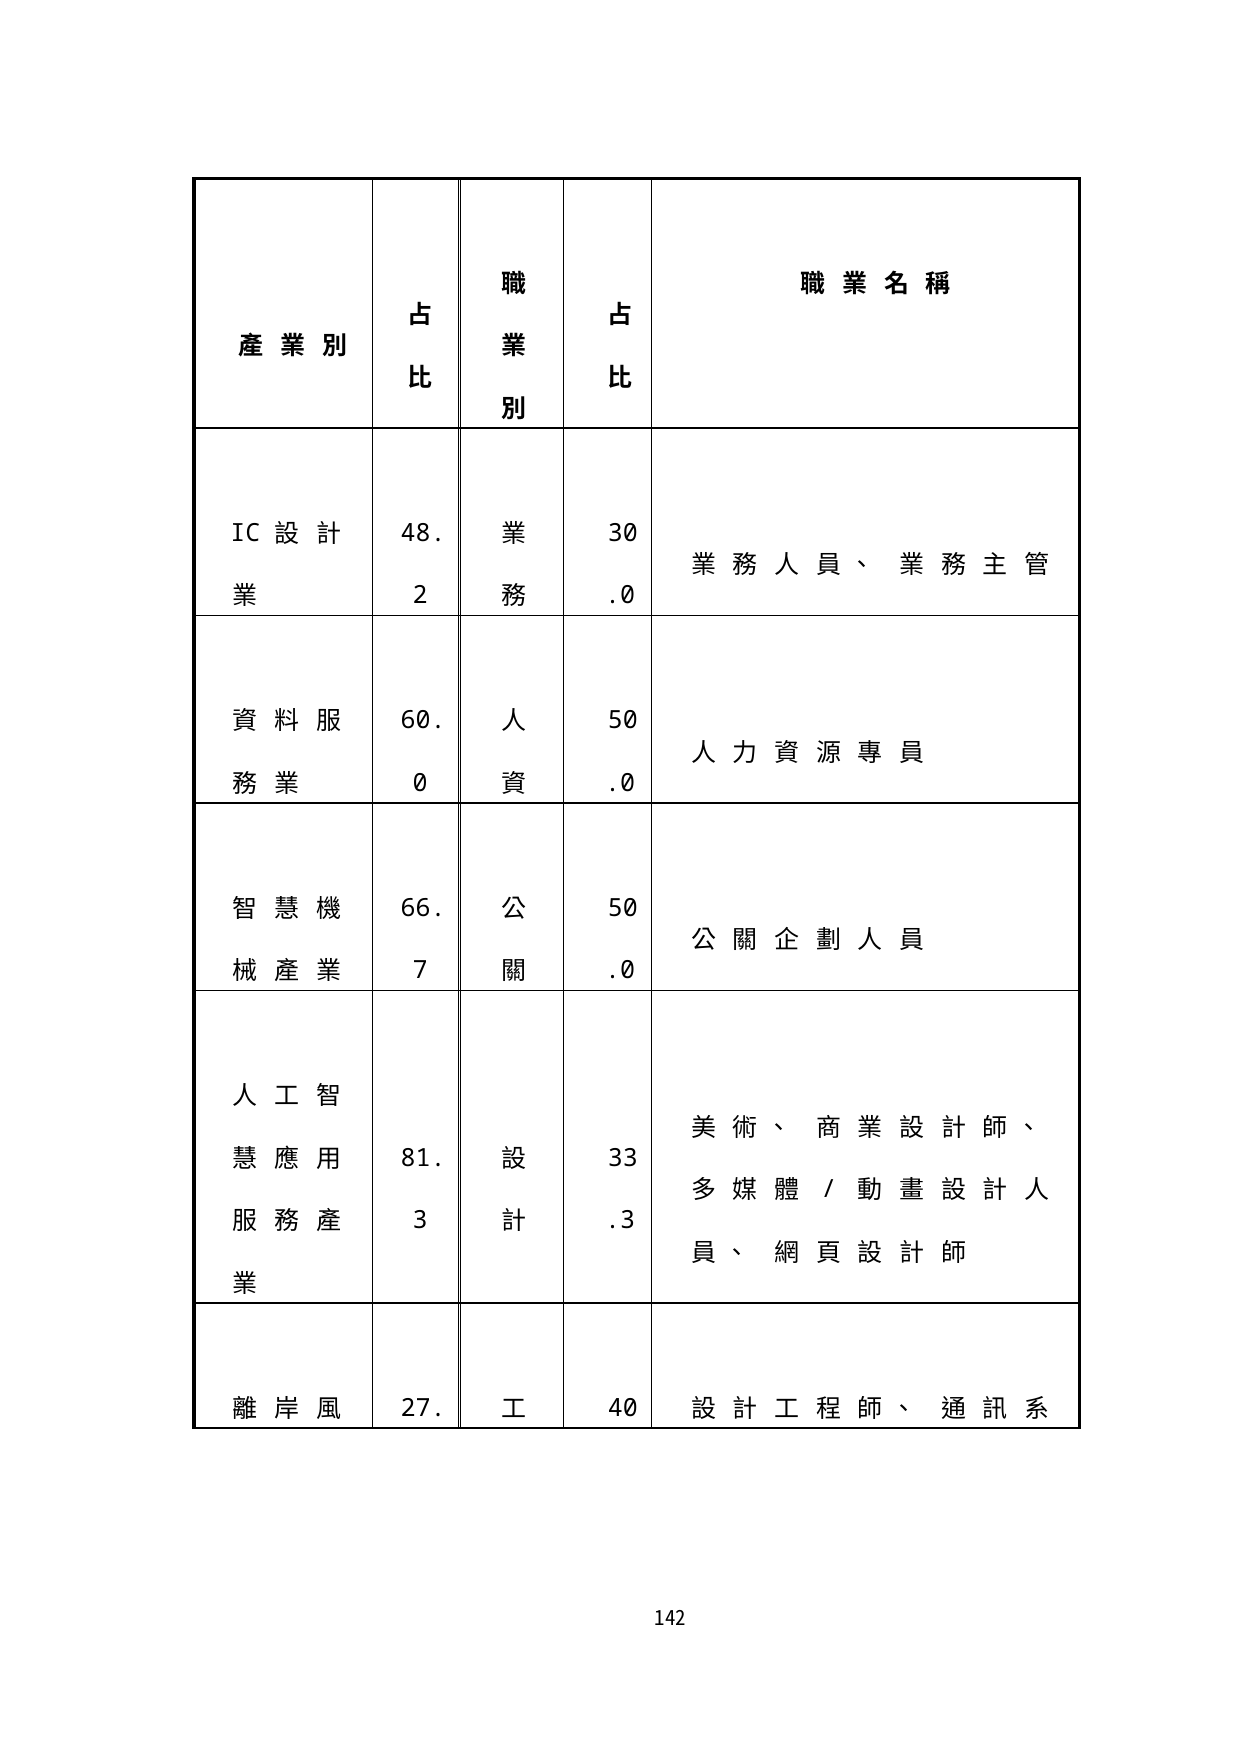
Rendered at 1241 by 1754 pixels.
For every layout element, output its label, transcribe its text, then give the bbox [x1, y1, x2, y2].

table_cell 48.2 [373, 429, 458, 615]
table_header 產業別 [196, 180, 372, 427]
table_cell 業務 [461, 429, 563, 615]
table_cell 人力資源專員 [652, 616, 1078, 802]
table_cell 業務人員、業務主管 [652, 429, 1078, 615]
table_cell 30.0 [564, 429, 651, 615]
table_header 占比 [373, 180, 458, 427]
table_header 占比 [564, 180, 651, 427]
table_cell 離岸風 [196, 1304, 372, 1427]
table_cell 50.0 [564, 616, 651, 802]
table_header 職業名稱 [652, 180, 1078, 427]
table_cell 66.7 [373, 804, 458, 990]
table_cell 資料服務業 [196, 616, 372, 802]
table_cell 工 [461, 1304, 563, 1427]
table_cell 40 [564, 1304, 651, 1427]
table_cell 美術、商業設計師、多媒體/動畫設計人員、網頁設計師 [652, 991, 1078, 1302]
table_cell 人資 [461, 616, 563, 802]
table_header 職業別 [461, 180, 563, 427]
table_cell 人工智慧應用服務產業 [196, 991, 372, 1302]
table_cell 81.3 [373, 991, 458, 1302]
table_cell 60.0 [373, 616, 458, 802]
table_cell 設計 [461, 991, 563, 1302]
table_cell 27. [373, 1304, 458, 1427]
table_cell 設計工程師、通訊系 [652, 1304, 1078, 1427]
table_cell 公關 [461, 804, 563, 990]
table_cell 50.0 [564, 804, 651, 990]
table_cell 公關企劃人員 [652, 804, 1078, 990]
table_cell IC設計業 [196, 429, 372, 615]
table_cell 智慧機械產業 [196, 804, 372, 990]
table_cell 33.3 [564, 991, 651, 1302]
